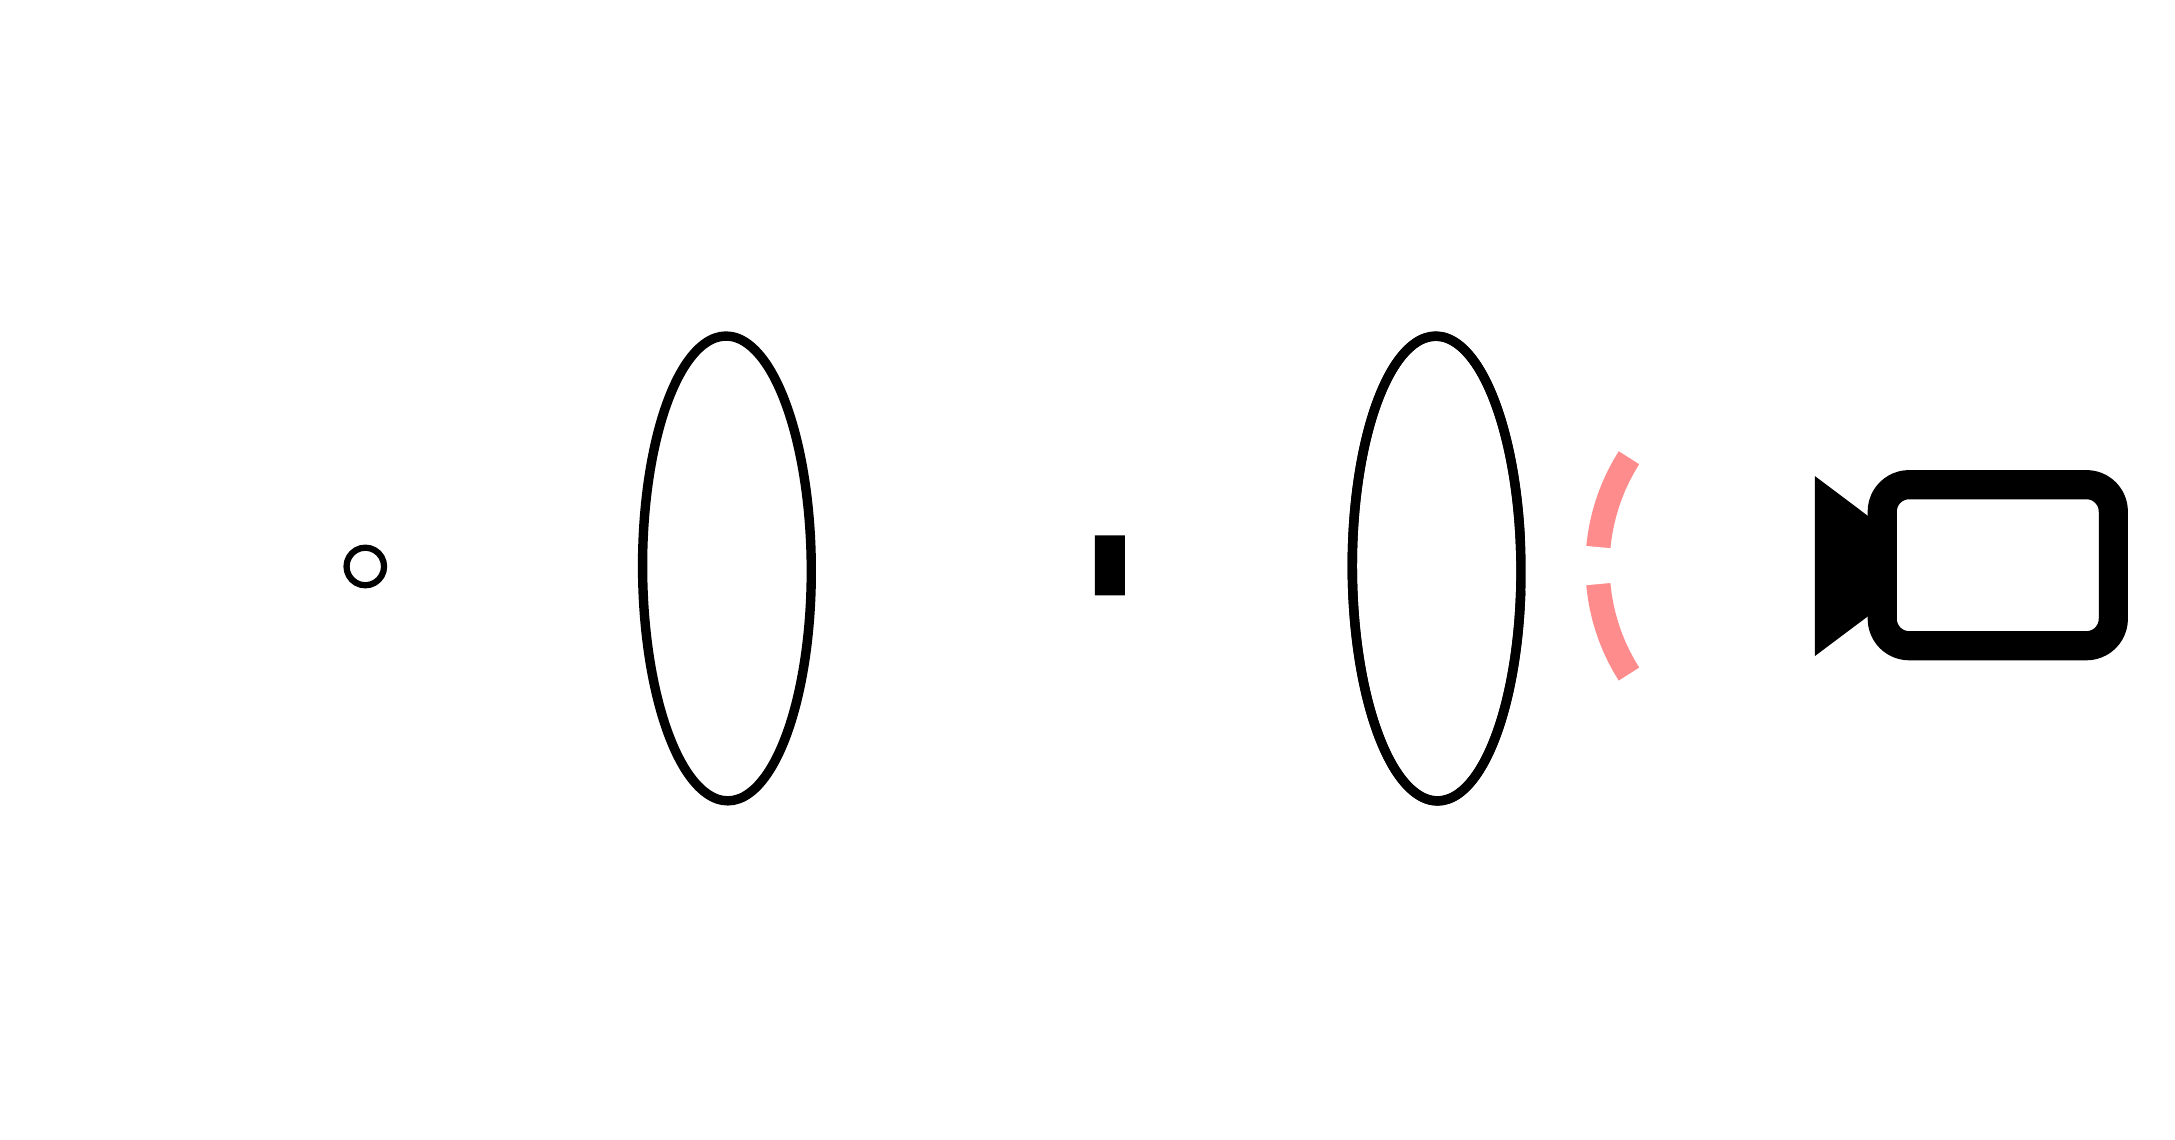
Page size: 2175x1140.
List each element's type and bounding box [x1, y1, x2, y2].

text_box [1357, 341, 1516, 796]
text_box [1814, 476, 1875, 657]
text_box [1094, 535, 1125, 596]
text_box [1882, 484, 2114, 646]
text_box [642, 336, 812, 801]
text_box [1526, 451, 1800, 681]
